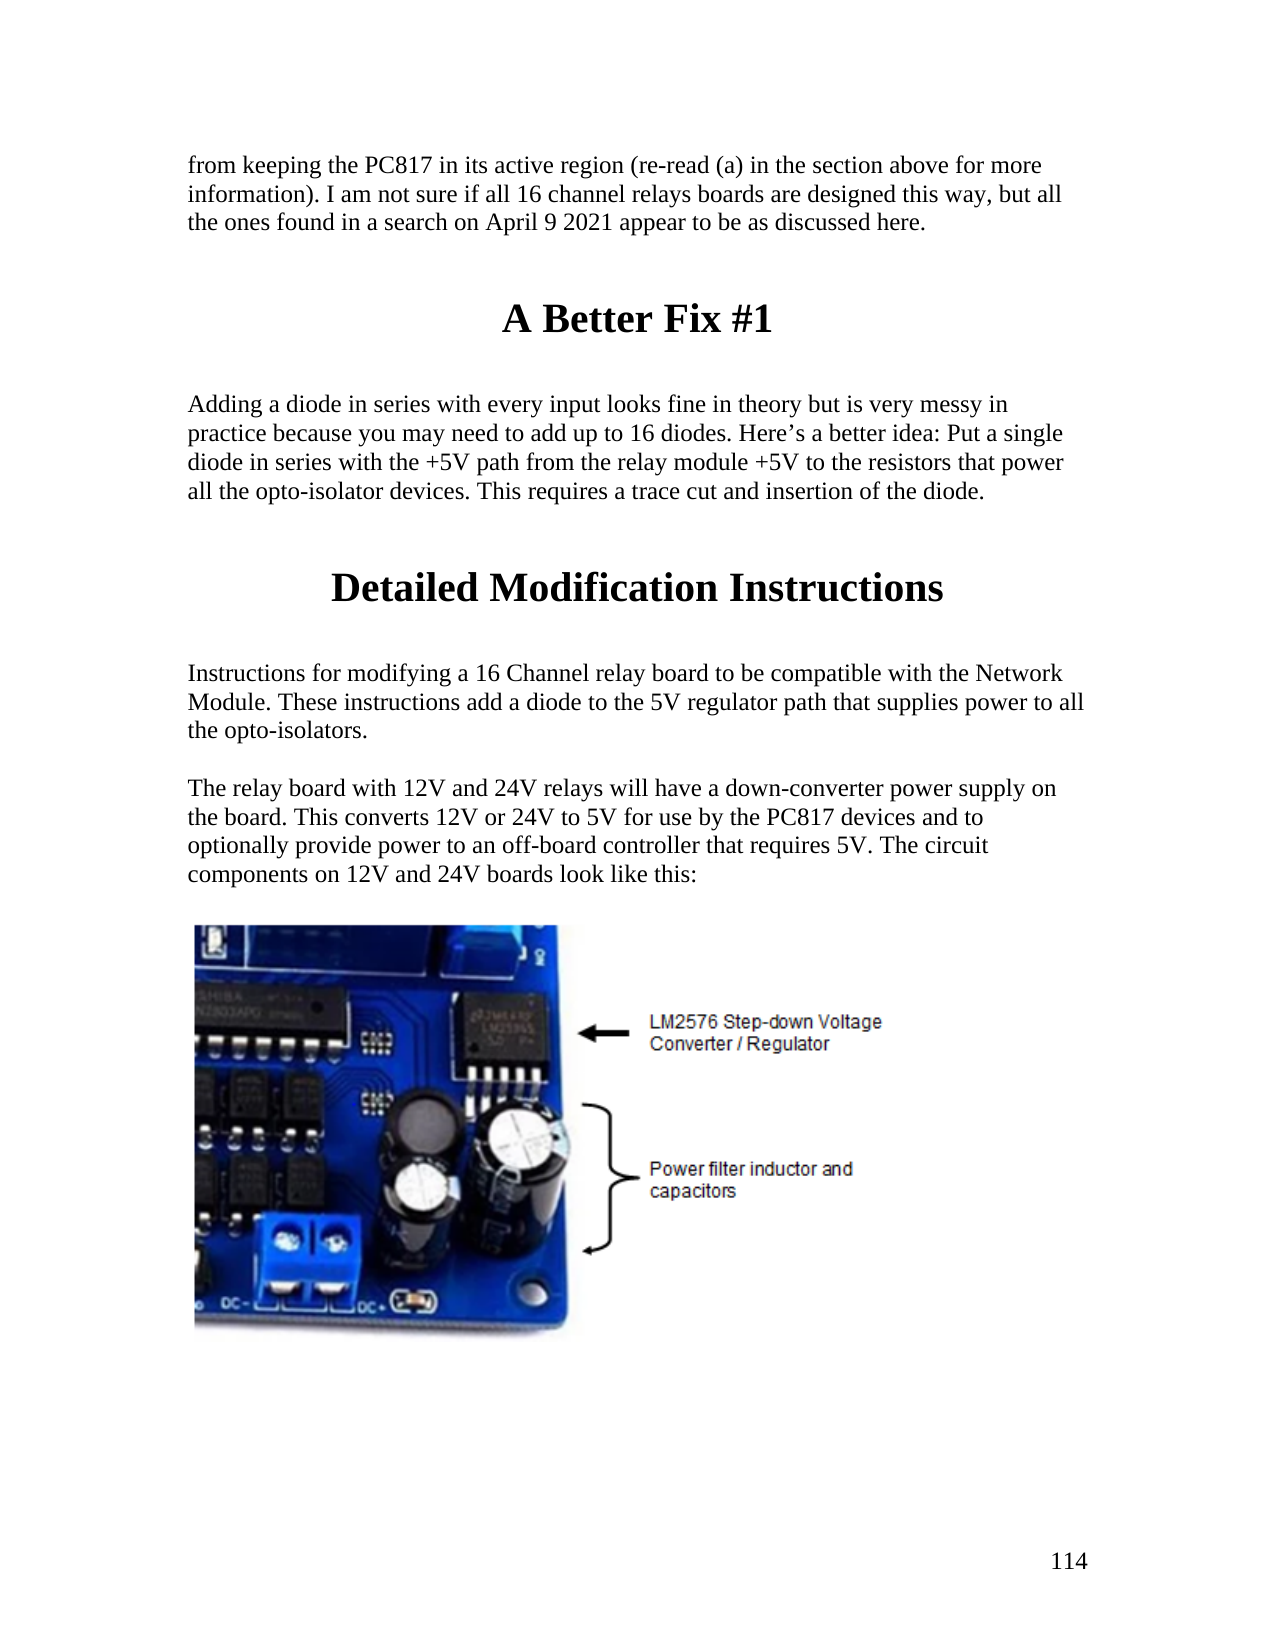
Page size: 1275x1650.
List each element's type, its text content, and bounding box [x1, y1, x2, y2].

text Instructions for modifying a 16 Channel relay board to be compatible with the Network Module. These instructions add a diode to the 5V regulator path that supplies power to all the opto-isolators. [187, 658, 1087, 744]
text from keeping the PC817 in its active region (re-read (a) in the section above for more information). I am not sure if all 16 channel relays boards are designed this way, but all the ones found in a search on April 9 2021 appear to be as discussed here. [187, 150, 1087, 236]
text Detailed Modification Instructions [187, 562, 1087, 610]
text The relay board with 12V and 24V relays will have a down-converter power supply on the board. This converts 12V or 24V to 5V for use by the PC817 devices and to optionally provide power to an off-board controller that requires 5V. The circuit components on 12V and 24V boards look like this: [187, 773, 1087, 888]
text A Better Fix #1 [187, 294, 1087, 342]
picture [187, 916, 911, 1342]
text Adding a diode in series with every input looks fine in theory but is very messy in practice because you may need to add up to 16 diodes. Here’s a better idea: Put a single diode in series with the +5V path from the relay module +5V to the resistors that power all the opto-isolator devices. This requires a trace cut and insertion of the diode. [187, 389, 1087, 504]
